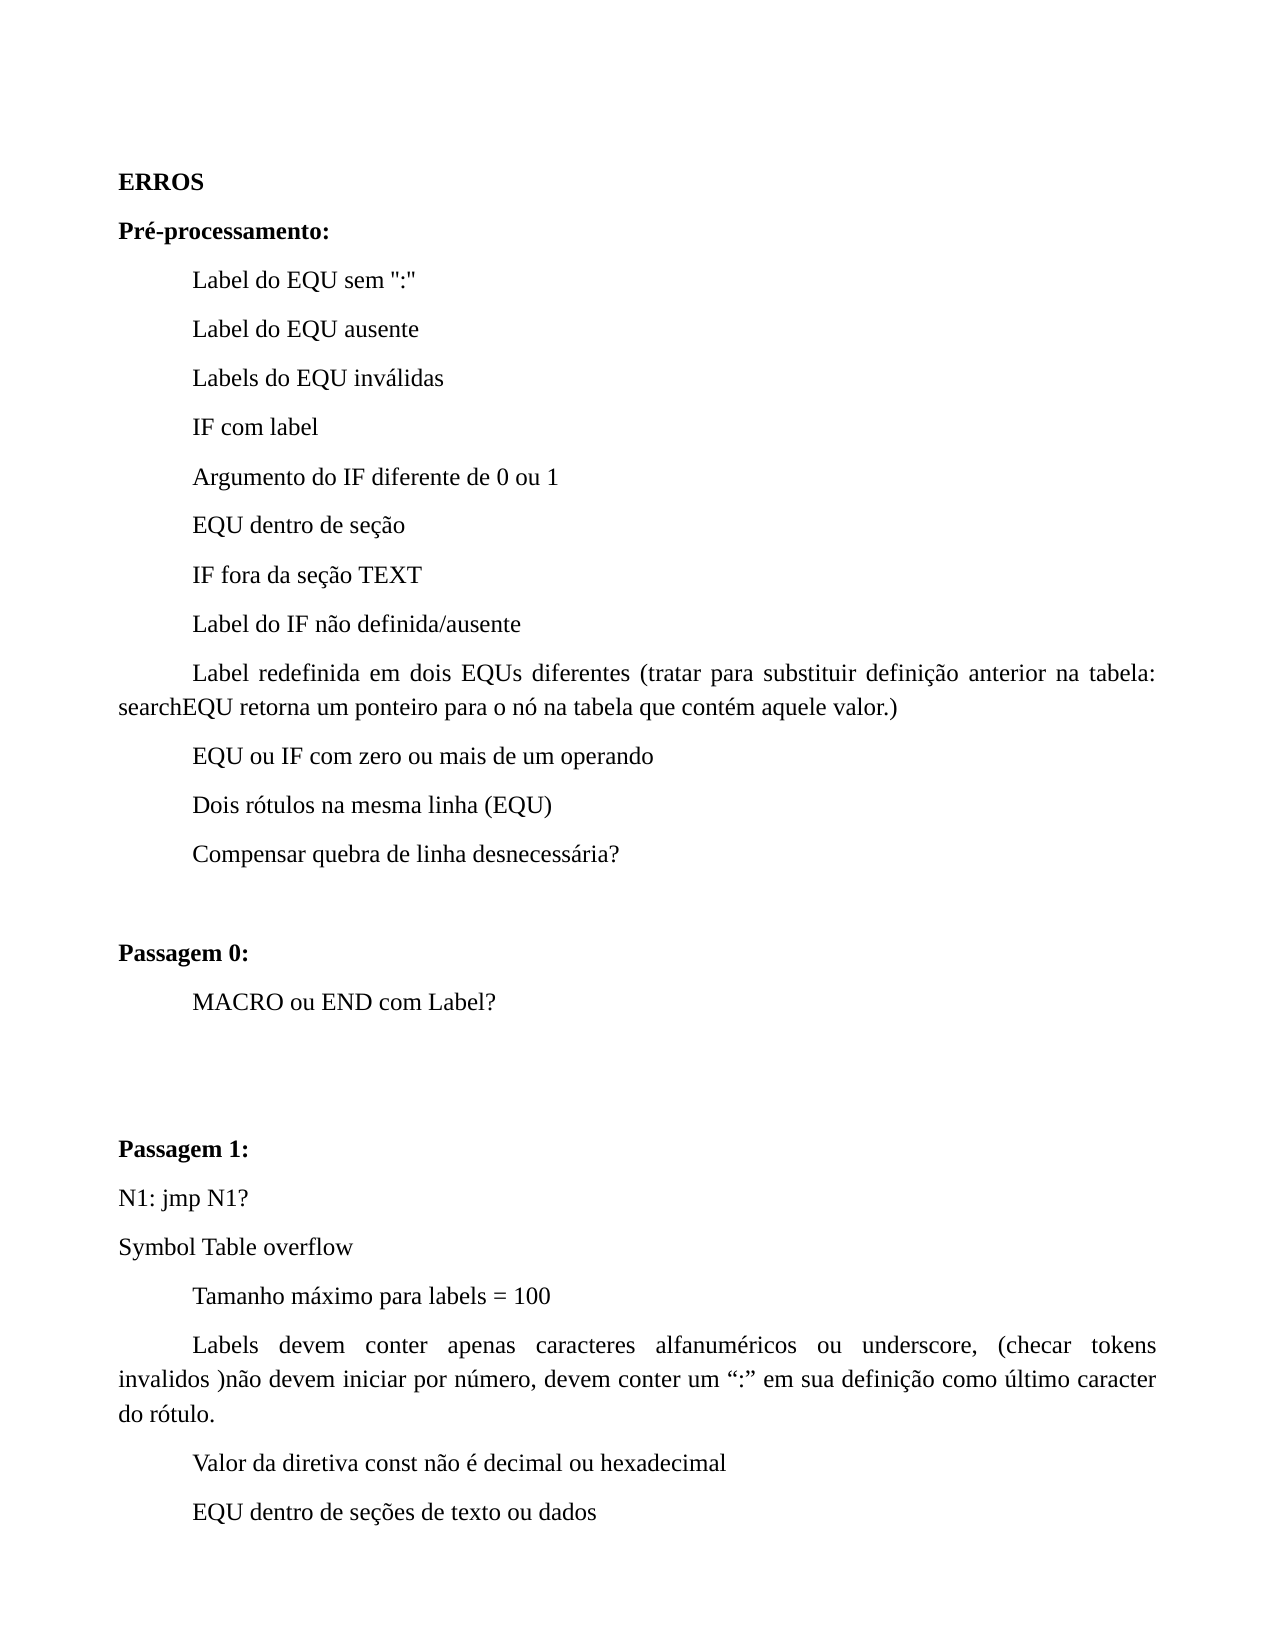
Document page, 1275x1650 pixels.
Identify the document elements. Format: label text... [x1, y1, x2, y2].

text MACRO ou END com Label? [118, 987, 1157, 1015]
text Valor da diretiva const não é decimal ou hexadecimal [118, 1448, 1157, 1477]
text Pré-processamento: [118, 216, 1157, 245]
text Compensar quebra de linha desnecessária? [118, 839, 1157, 868]
text N1: jmp N1? [118, 1183, 1157, 1212]
text ERROS [118, 167, 1157, 196]
text Label do IF não definida/ausente [118, 609, 1157, 637]
text IF com label [118, 412, 1157, 441]
text Label do EQU sem '':'' [118, 265, 1157, 294]
text IF fora da seção TEXT [118, 560, 1157, 588]
text Tamanho máximo para labels = 100 [118, 1281, 1157, 1310]
text Dois rótulos na mesma linha (EQU) [118, 790, 1157, 819]
text EQU dentro de seção [118, 511, 1157, 539]
text Labels do EQU inválidas [118, 363, 1157, 392]
text Passagem 1: [118, 1134, 1157, 1163]
text Argumento do IF diferente de 0 ou 1 [118, 462, 1157, 490]
text EQU ou IF com zero ou mais de um operando [118, 741, 1157, 770]
text Label redefinida em dois EQUs diferentes (tratar para substituir definição anterior na tabela: searchEQU retorna um ponteiro para o nó na tabela que contém aquele valor.) [118, 658, 1157, 721]
text Passagem 0: [118, 938, 1157, 966]
text Symbol Table overflow [118, 1232, 1157, 1261]
text Label do EQU ausente [118, 314, 1157, 343]
text Labels devem conter apenas caracteres alfanuméricos ou underscore, (checar tokens invalidos )não devem iniciar por número, devem conter um “:” em sua definição como último caracter do rótulo. [118, 1330, 1157, 1428]
text EQU dentro de seções de texto ou dados [118, 1497, 1157, 1526]
